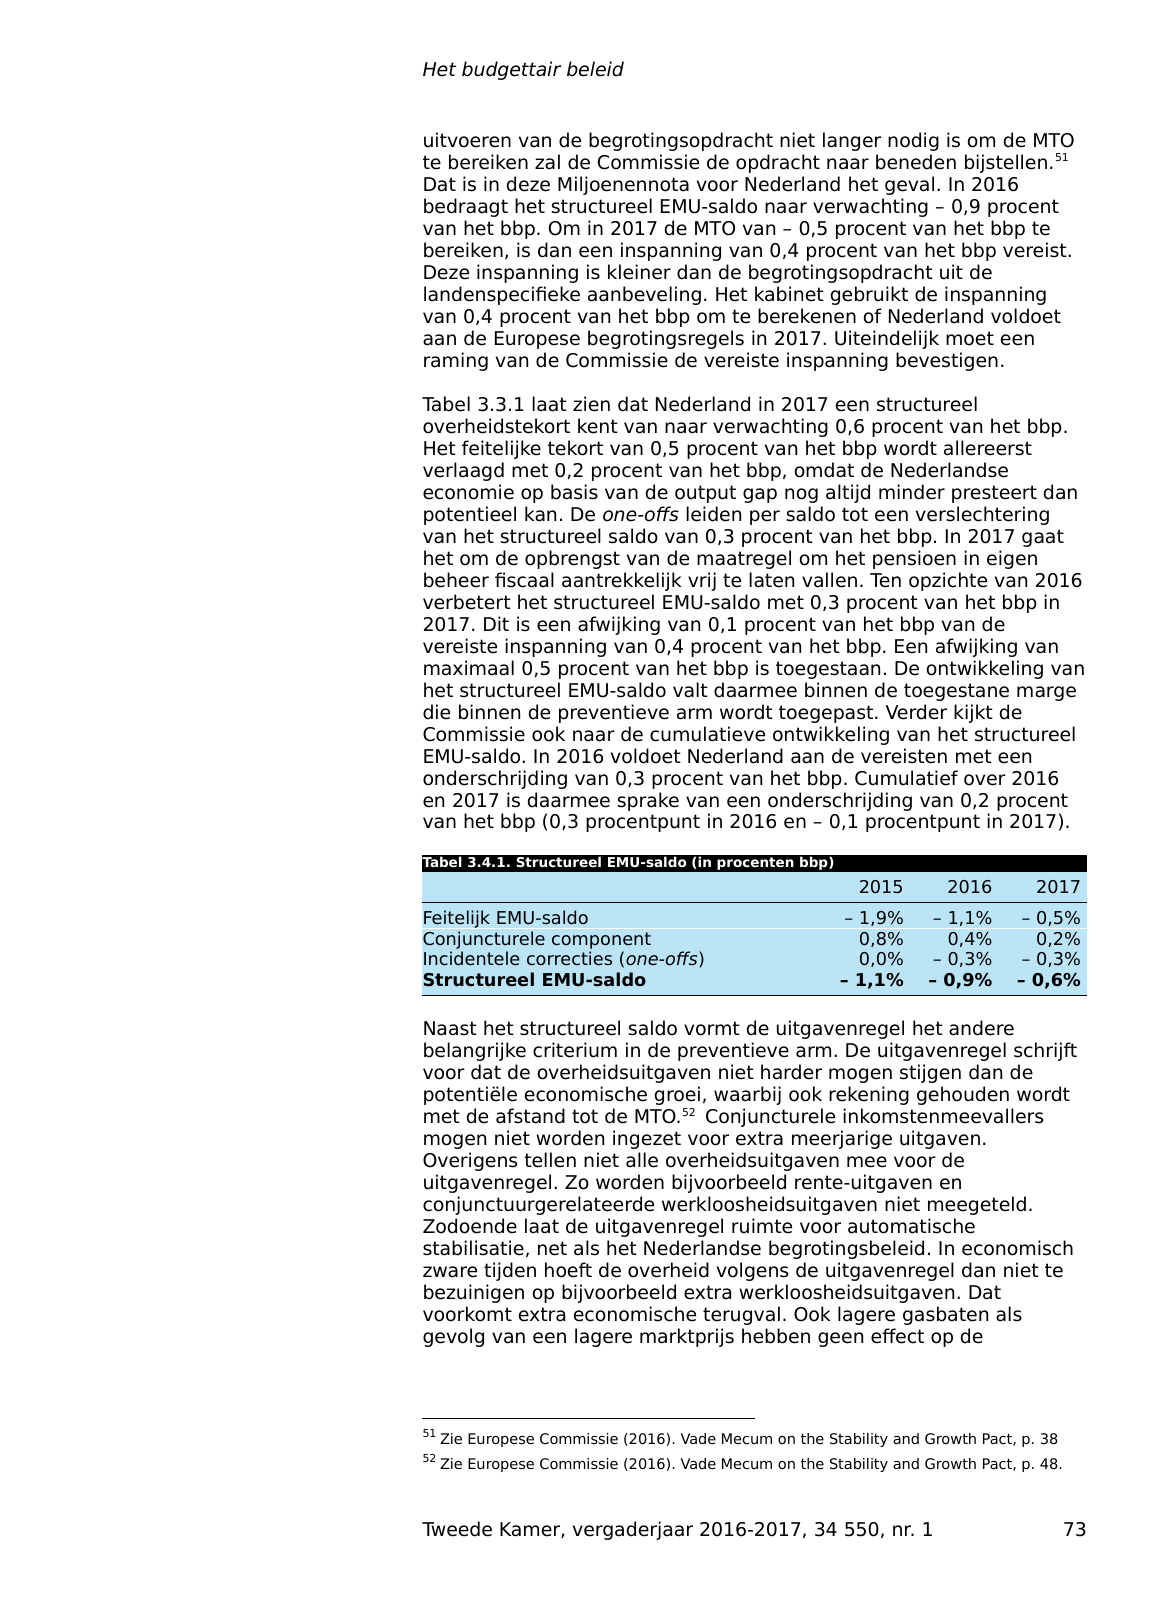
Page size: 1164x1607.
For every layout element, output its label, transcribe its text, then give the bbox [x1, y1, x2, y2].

text Zie Europese Commissie (2016). Vade Mecum on the Stability and Growth Pact, p. 38 [422, 1427, 1087, 1449]
table_cell – 0,3% [998, 949, 1087, 970]
table_cell Feitelijk EMU-saldo [422, 903, 821, 928]
table_cell – 0,6% [998, 970, 1087, 995]
table_cell 2015 [821, 872, 909, 902]
table_cell Conjuncturele component [422, 929, 821, 949]
table_cell – 0,3% [910, 949, 998, 970]
table_cell [422, 872, 821, 902]
table_cell 2016 [910, 872, 998, 902]
table_cell 0,2% [998, 929, 1087, 949]
table_cell Incidentele correcties (one-offs) [422, 949, 821, 970]
text Zie Europese Commissie (2016). Vade Mecum on the Stability and Growth Pact, p. 48. [422, 1452, 1087, 1474]
text uitvoeren van de begrotingsopdracht niet langer nodig is om de MTO te bereiken zal de Commissie de opdracht naar beneden bijstellen. Dat is in deze Miljoenennota voor Nederland het geval. In 2016 bedraagt het structureel EMU-saldo naar verwachting – 0,9 procent van het bbp. Om in 2017 de MTO van – 0,5 procent van het bbp te bereiken, is dan een inspanning van 0,4 procent van het bbp vereist. Deze inspanning is kleiner dan de begrotingsopdracht uit de landenspecifieke aanbeveling. Het kabinet gebruikt de inspanning van 0,4 procent van het bbp om te berekenen of Nederland voldoet aan de Europese begrotingsregels in 2017. Uiteindelijk moet een raming van de Commissie de vereiste inspanning bevestigen. [422, 130, 1087, 372]
text Tabel 3.3.1 laat zien dat Nederland in 2017 een structureel overheidstekort kent van naar verwachting 0,6 procent van het bbp. Het feitelijke tekort van 0,5 procent van het bbp wordt allereerst verlaagd met 0,2 procent van het bbp, omdat de Nederlandse economie op basis van de output gap nog altijd minder presteert dan potentieel kan. De one-offs leiden per saldo tot een verslechtering van het structureel saldo van 0,3 procent van het bbp. In 2017 gaat het om de opbrengst van de maatregel om het pensioen in eigen beheer fiscaal aantrekkelijk vrij te laten vallen. Ten opzichte van 2016 verbetert het structureel EMU-saldo met 0,3 procent van het bbp in 2017. Dit is een afwijking van 0,1 procent van het bbp van de vereiste inspanning van 0,4 procent van het bbp. Een afwijking van maximaal 0,5 procent van het bbp is toegestaan. De ontwikkeling van het structureel EMU-saldo valt daarmee binnen de toegestane marge die binnen de preventieve arm wordt toegepast. Verder kijkt de Commissie ook naar de cumulatieve ontwikkeling van het structureel EMU-saldo. In 2016 voldoet Nederland aan de vereisten met een onderschrijding van 0,3 procent van het bbp. Cumulatief over 2016 en 2017 is daarmee sprake van een onderschrijding van 0,2 procent van het bbp (0,3 procentpunt in 2016 en – 0,1 procentpunt in 2017). [422, 394, 1087, 833]
table_cell – 1,9% [821, 903, 909, 928]
table_cell 0,0% [821, 949, 909, 970]
table_header Tabel 3.4.1. Structureel EMU-saldo (in procenten bbp) [422, 855, 1087, 871]
table_cell 2017 [998, 872, 1087, 902]
table_cell Structureel EMU-saldo [422, 970, 821, 995]
table_cell – 1,1% [821, 970, 909, 995]
table_cell 0,4% [910, 929, 998, 949]
text Naast het structureel saldo vormt de uitgavenregel het andere belangrijke criterium in de preventieve arm. De uitgavenregel schrijft voor dat de overheidsuitgaven niet harder mogen stijgen dan de potentiële economische groei, waarbij ook rekening gehouden wordt met de afstand tot de MTO. Conjuncturele inkomstenmeevallers mogen niet worden ingezet voor extra meerjarige uitgaven. Overigens tellen niet alle overheidsuitgaven mee voor de uitgavenregel. Zo worden bijvoorbeeld rente-uitgaven en conjunctuurgerelateerde werkloosheidsuitgaven niet meegeteld. Zodoende laat de uitgavenregel ruimte voor automatische stabilisatie, net als het Nederlandse begrotingsbeleid. In economisch zware tijden hoeft de overheid volgens de uitgavenregel dan niet te bezuinigen op bijvoorbeeld extra werkloosheidsuitgaven. Dat voorkomt extra economische terugval. Ook lagere gasbaten als gevolg van een lagere marktprijs hebben geen effect op de [422, 1018, 1087, 1348]
table_cell – 0,5% [998, 903, 1087, 928]
table_cell – 0,9% [910, 970, 998, 995]
table_cell 0,8% [821, 929, 909, 949]
table_cell – 1,1% [910, 903, 998, 928]
